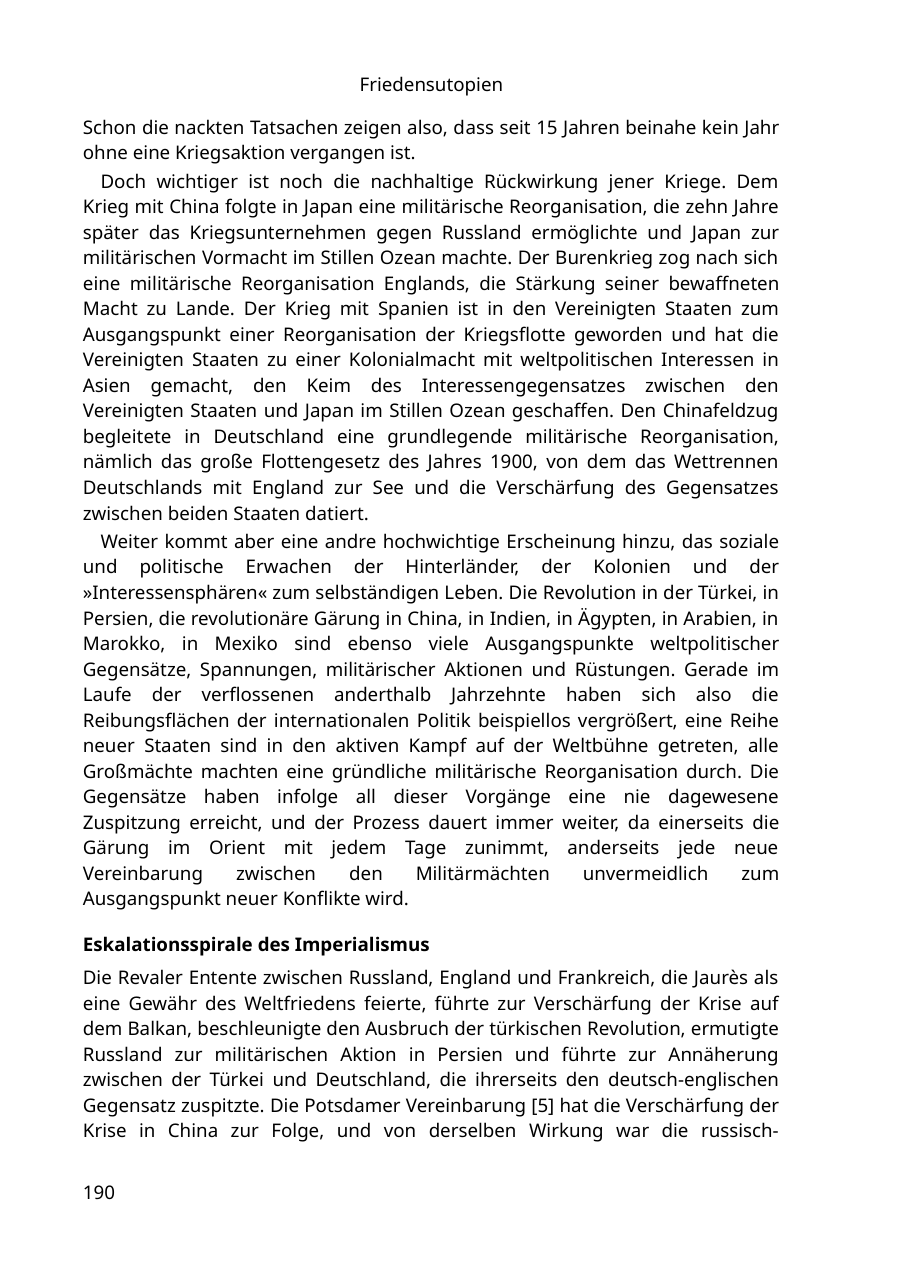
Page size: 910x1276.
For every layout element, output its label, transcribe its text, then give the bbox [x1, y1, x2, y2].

text Eskalationsspirale des Imperialismus [83, 932, 779, 957]
text Weiter kommt aber eine andre hochwichtige Erscheinung hinzu, das soziale und politische Erwachen der Hinterländer, der Kolonien und der »Interessensphären« zum selbständigen Leben. Die Revolution in der Türkei, in Persien, die revolutionäre Gärung in China, in Indien, in Ägypten, in Arabien, in Marokko, in Mexiko sind ebenso viele Ausgangspunkte weltpolitischer Gegensätze, Spannungen, militärischer Aktionen und Rüstungen. Gerade im Laufe der verflossenen anderthalb Jahrzehnte haben sich also die Reibungsflächen der internationalen Politik beispiellos vergrößert, eine Reihe neuer Staaten sind in den aktiven Kampf auf der Weltbühne getreten, alle Großmächte machten eine gründliche militärische Reorganisation durch. Die Gegensätze haben infolge all dieser Vorgänge eine nie dagewesene Zuspitzung erreicht, und der Prozess dauert immer weiter, da einerseits die Gärung im Orient mit jedem Tage zunimmt, anderseits jede neue Vereinbarung zwischen den Militärmächten unvermeidlich zum Ausgangspunkt neuer Konflikte wird. [83, 528, 779, 911]
text Doch wichtiger ist noch die nachhaltige Rückwirkung jener Kriege. Dem Krieg mit China folgte in Japan eine militärische Reorganisation, die zehn Jahre später das Kriegsunternehmen gegen Russland ermöglichte und Japan zur militärischen Vormacht im Stillen Ozean machte. Der Burenkrieg zog nach sich eine militärische Reorganisation Englands, die Stärkung seiner bewaffneten Macht zu Lande. Der Krieg mit Spanien ist in den Vereinigten Staaten zum Ausgangspunkt einer Reorganisation der Kriegsflotte geworden und hat die Vereinigten Staaten zu einer Kolonialmacht mit weltpolitischen Interessen in Asien gemacht, den Keim des Interessengegensatzes zwischen den Vereinigten Staaten und Japan im Stillen Ozean geschaffen. Den Chinafeldzug begleitete in Deutschland eine grundlegende militärische Reorganisation, nämlich das große Flottengesetz des Jahres 1900, von dem das Wettrennen Deutschlands mit England zur See und die Verschärfung des Gegensatzes zwischen beiden Staaten datiert. [83, 168, 779, 525]
text Schon die nackten Tatsachen zeigen also, dass seit 15 Jahren beinahe kein Jahr ohne eine Kriegsaktion vergangen ist. [83, 114, 779, 165]
text Die Revaler Entente zwischen Russland, England und Frankreich, die Jaurès als eine Gewähr des Weltfriedens feierte, führte zur Verschärfung der Krise auf dem Balkan, beschleunigte den Ausbruch der türkischen Revolution, ermutigte Russland zur militärischen Aktion in Persien und führte zur Annäherung zwischen der Türkei und Deutschland, die ihrerseits den deutsch-englischen Gegensatz zuspitzte. Die Potsdamer Vereinbarung [5] hat die Verschärfung der Krise in China zur Folge, und von derselben Wirkung war die russisch- [83, 964, 779, 1143]
